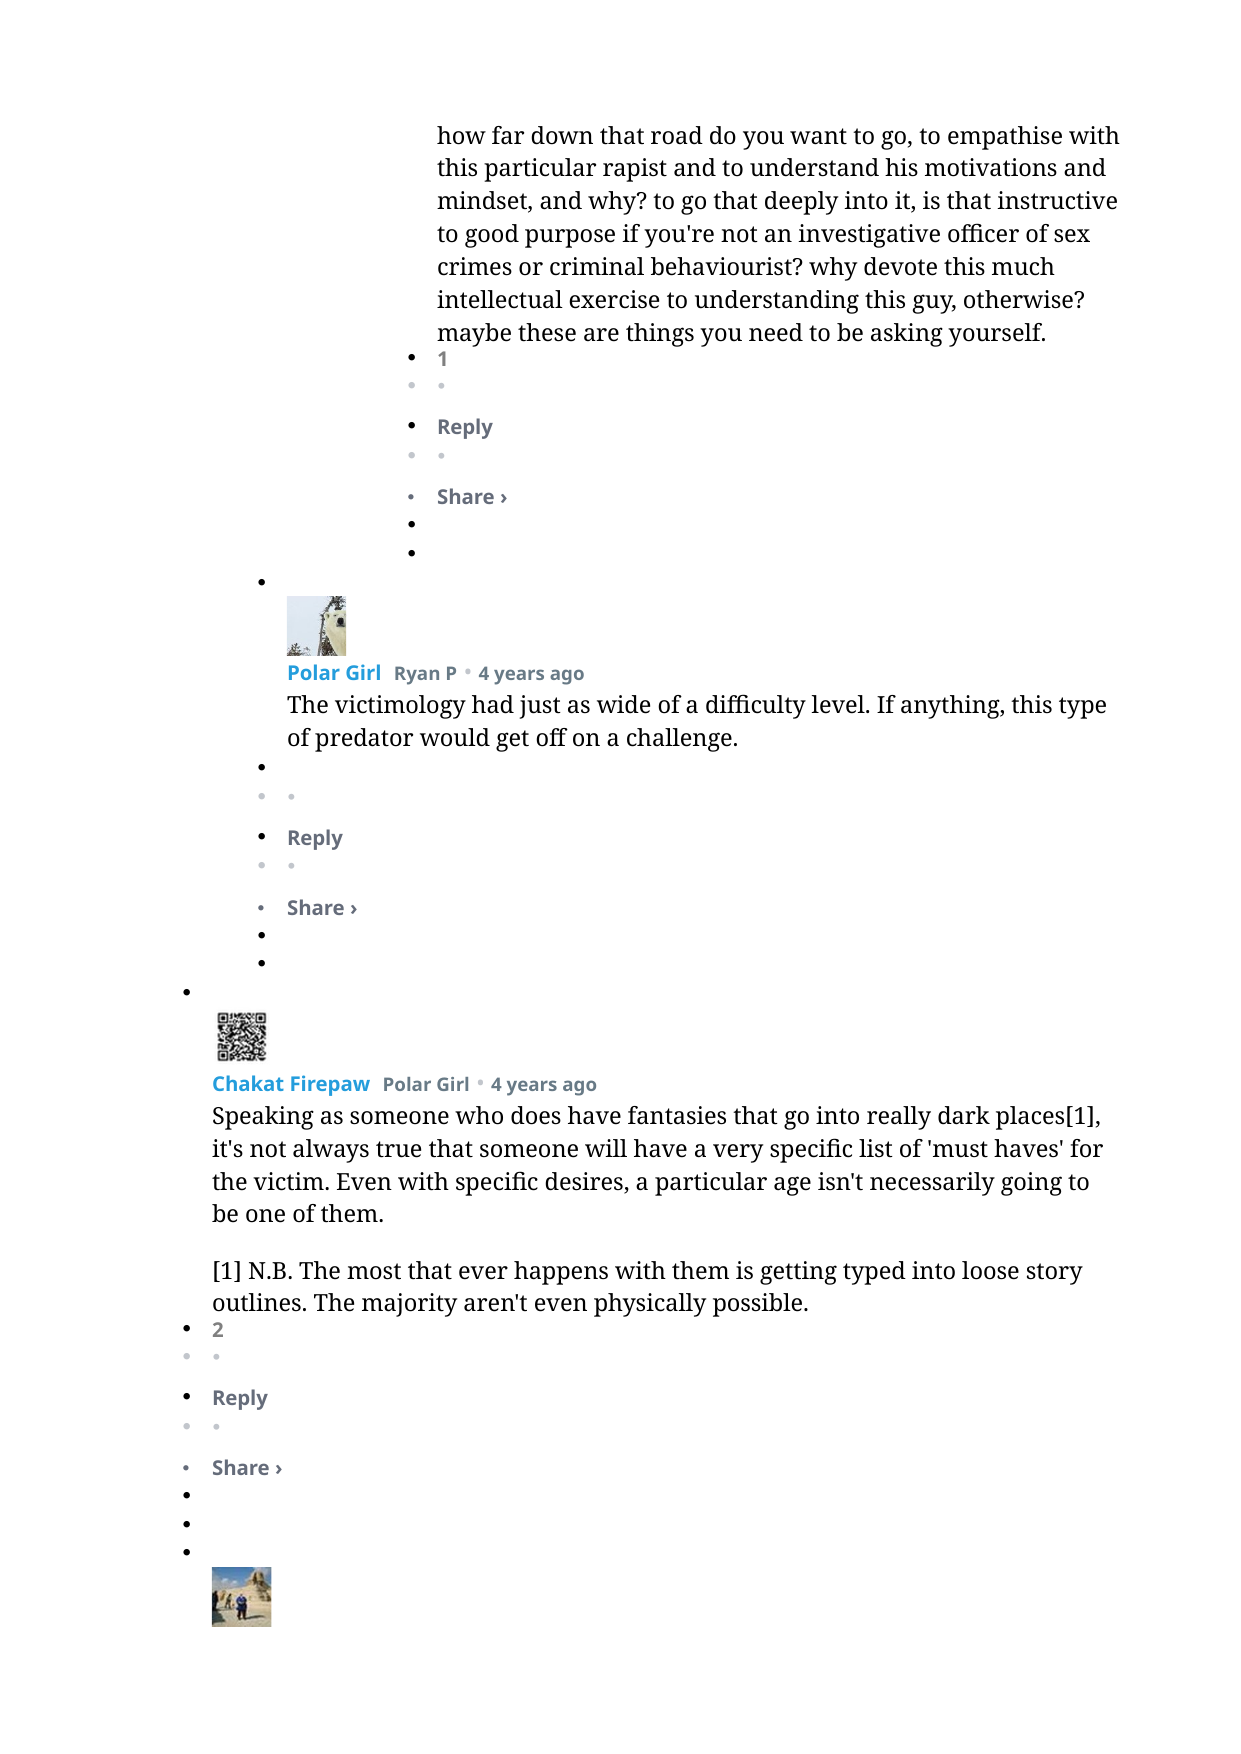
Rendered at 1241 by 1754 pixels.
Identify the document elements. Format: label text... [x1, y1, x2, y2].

list Reply [212, 1384, 1111, 1412]
list Share › [287, 893, 1122, 921]
list Share › [437, 482, 1122, 510]
list Speaking as someone who does have fantasies that go into really dark places[1], it's not always true that someone will have a very specific list of 'must haves' for the victim. Even with specific desires, a particular age isn't necessarily going to be one of them. [212, 1098, 1122, 1230]
list [1] N.B. The most that ever happens with them is getting typed into loose story outlines. The majority aren't even physically possible. [212, 1253, 1122, 1319]
list Reply [437, 413, 1111, 441]
list • [212, 1412, 1111, 1440]
list Share › [212, 1453, 1122, 1481]
list how far down that road do you want to go, to empathise with this particular rapist and to understand his motivations and mindset, and why? to go that deeply into it, is that instructive to good purpose if you're not an investigative officer of sex crimes or criminal behaviourist? why devote this much intellectual exercise to understanding this guy, otherwise? maybe these are things you need to be asking yourself. [437, 118, 1122, 348]
list • [212, 1342, 1111, 1371]
list • [437, 371, 1111, 400]
list Reply [287, 824, 1111, 851]
list • [437, 441, 1111, 469]
list • [287, 782, 1111, 811]
list • [287, 851, 1111, 880]
picture [211, 1567, 272, 1627]
list 2 [212, 1319, 1111, 1342]
list 1 [437, 348, 1111, 371]
list The victimology had just as wide of a difficulty level. If anything, this type of predator would get off on a challenge. [287, 688, 1122, 753]
picture [286, 596, 347, 656]
picture [211, 1007, 272, 1067]
list Polar Girl Ryan P • 4 years ago [287, 656, 1122, 688]
list Chakat Firepaw Polar Girl • 4 years ago [212, 1066, 1122, 1098]
